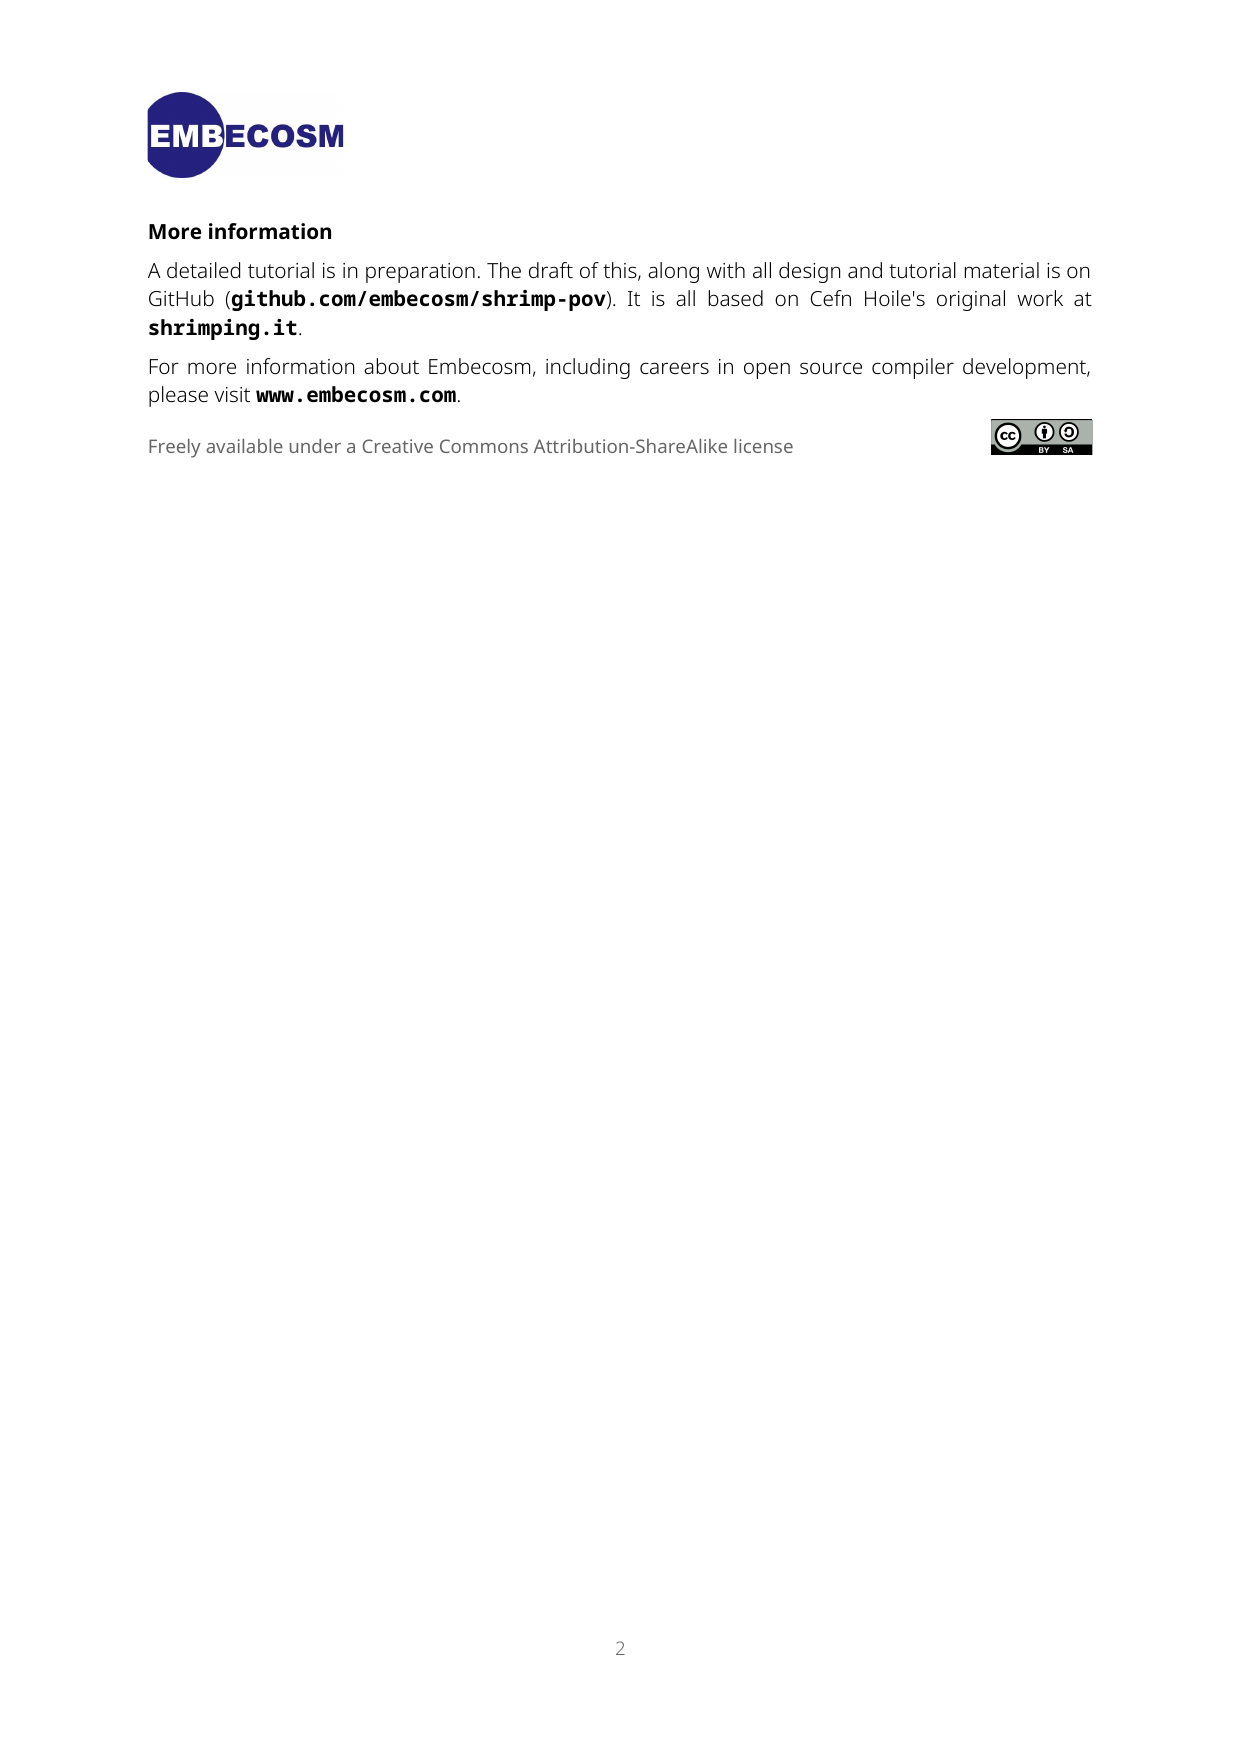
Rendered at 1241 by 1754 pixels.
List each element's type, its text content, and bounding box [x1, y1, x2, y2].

picture [991, 419, 1093, 455]
picture [147, 92, 344, 178]
text Freely available under a Creative Commons Attribution-ShareAlike license [148, 433, 1092, 459]
text For more information about Embecosm, including careers in open source compiler development, please visit www.embecosm.com. [148, 352, 1092, 409]
subtitle More information [148, 217, 1092, 245]
text A detailed tutorial is in preparation. The draft of this, along with all design and tutorial material is on GitHub (github.com/embecosm/shrimp-pov). It is all based on Cefn Hoile's original work at shrimping.it. [148, 256, 1092, 341]
